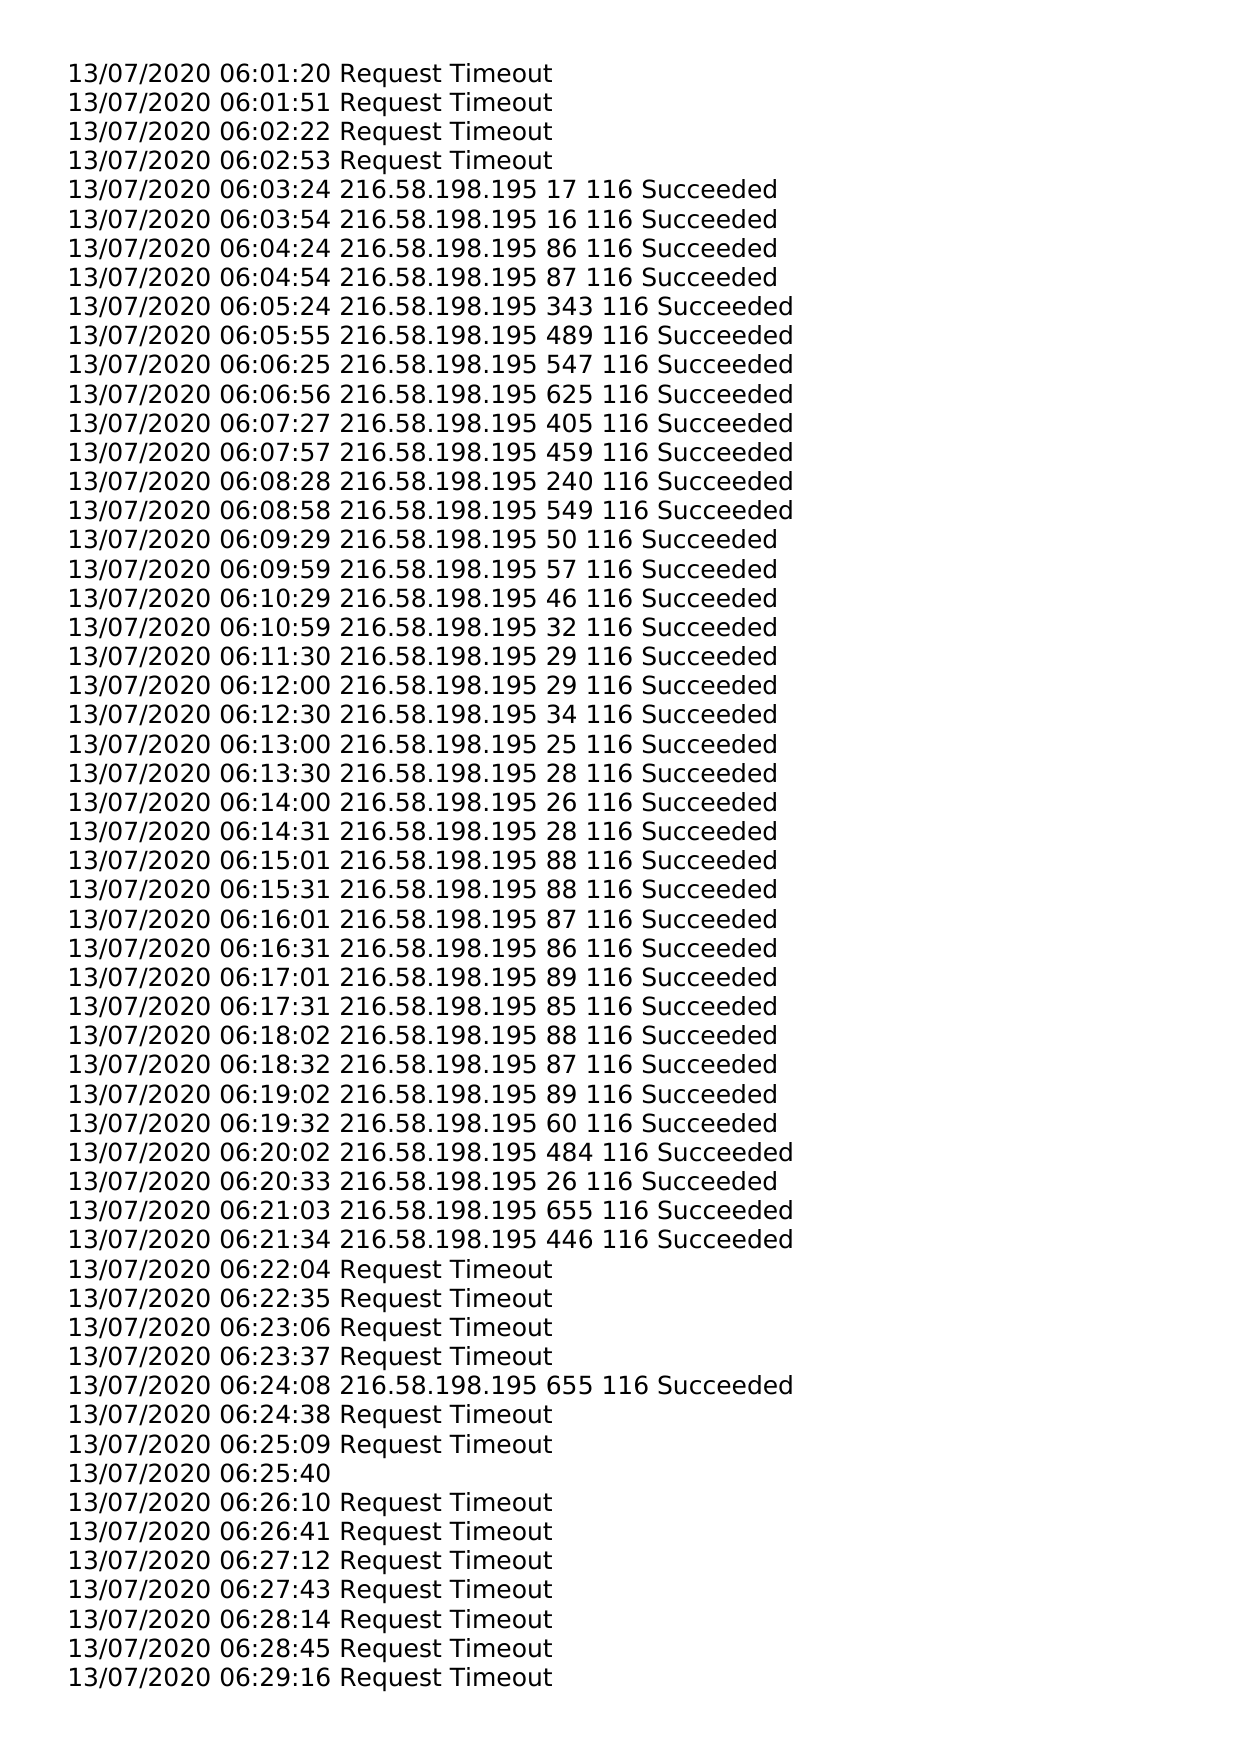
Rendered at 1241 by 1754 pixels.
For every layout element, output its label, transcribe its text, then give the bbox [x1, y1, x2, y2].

text 13/07/2020 06:01:20 Request Timeout 13/07/2020 06:01:51 Request Timeout 13/07/2020 06:02:22 Request Timeout 13/07/2020 06:02:53 Request Timeout 13/07/2020 06:03:24 216.58.198.195 17 116 Succeeded 13/07/2020 06:03:54 216.58.198.195 16 116 Succeeded 13/07/2020 06:04:24 216.58.198.195 86 116 Succeeded 13/07/2020 06:04:54 216.58.198.195 87 116 Succeeded 13/07/2020 06:05:24 216.58.198.195 343 116 Succeeded 13/07/2020 06:05:55 216.58.198.195 489 116 Succeeded 13/07/2020 06:06:25 216.58.198.195 547 116 Succeeded 13/07/2020 06:06:56 216.58.198.195 625 116 Succeeded 13/07/2020 06:07:27 216.58.198.195 405 116 Succeeded 13/07/2020 06:07:57 216.58.198.195 459 116 Succeeded 13/07/2020 06:08:28 216.58.198.195 240 116 Succeeded 13/07/2020 06:08:58 216.58.198.195 549 116 Succeeded 13/07/2020 06:09:29 216.58.198.195 50 116 Succeeded 13/07/2020 06:09:59 216.58.198.195 57 116 Succeeded 13/07/2020 06:10:29 216.58.198.195 46 116 Succeeded 13/07/2020 06:10:59 216.58.198.195 32 116 Succeeded 13/07/2020 06:11:30 216.58.198.195 29 116 Succeeded 13/07/2020 06:12:00 216.58.198.195 29 116 Succeeded 13/07/2020 06:12:30 216.58.198.195 34 116 Succeeded 13/07/2020 06:13:00 216.58.198.195 25 116 Succeeded 13/07/2020 06:13:30 216.58.198.195 28 116 Succeeded 13/07/2020 06:14:00 216.58.198.195 26 116 Succeeded 13/07/2020 06:14:31 216.58.198.195 28 116 Succeeded 13/07/2020 06:15:01 216.58.198.195 88 116 Succeeded 13/07/2020 06:15:31 216.58.198.195 88 116 Succeeded 13/07/2020 06:16:01 216.58.198.195 87 116 Succeeded 13/07/2020 06:16:31 216.58.198.195 86 116 Succeeded 13/07/2020 06:17:01 216.58.198.195 89 116 Succeeded 13/07/2020 06:17:31 216.58.198.195 85 116 Succeeded 13/07/2020 06:18:02 216.58.198.195 88 116 Succeeded 13/07/2020 06:18:32 216.58.198.195 87 116 Succeeded 13/07/2020 06:19:02 216.58.198.195 89 116 Succeeded 13/07/2020 06:19:32 216.58.198.195 60 116 Succeeded 13/07/2020 06:20:02 216.58.198.195 484 116 Succeeded 13/07/2020 06:20:33 216.58.198.195 26 116 Succeeded 13/07/2020 06:21:03 216.58.198.195 655 116 Succeeded 13/07/2020 06:21:34 216.58.198.195 446 116 Succeeded 13/07/2020 06:22:04 Request Timeout 13/07/2020 06:22:35 Request Timeout 13/07/2020 06:23:06 Request Timeout 13/07/2020 06:23:37 Request Timeout 13/07/2020 06:24:08 216.58.198.195 655 116 Succeeded 13/07/2020 06:24:38 Request Timeout 13/07/2020 06:25:09 Request Timeout 13/07/2020 06:25:40 13/07/2020 06:26:10 Request Timeout 13/07/2020 06:26:41 Request Timeout 13/07/2020 06:27:12 Request Timeout 13/07/2020 06:27:43 Request Timeout 13/07/2020 06:28:14 Request Timeout 13/07/2020 06:28:45 Request Timeout 13/07/2020 06:29:16 Request Timeout [59, 59, 1181, 1692]
